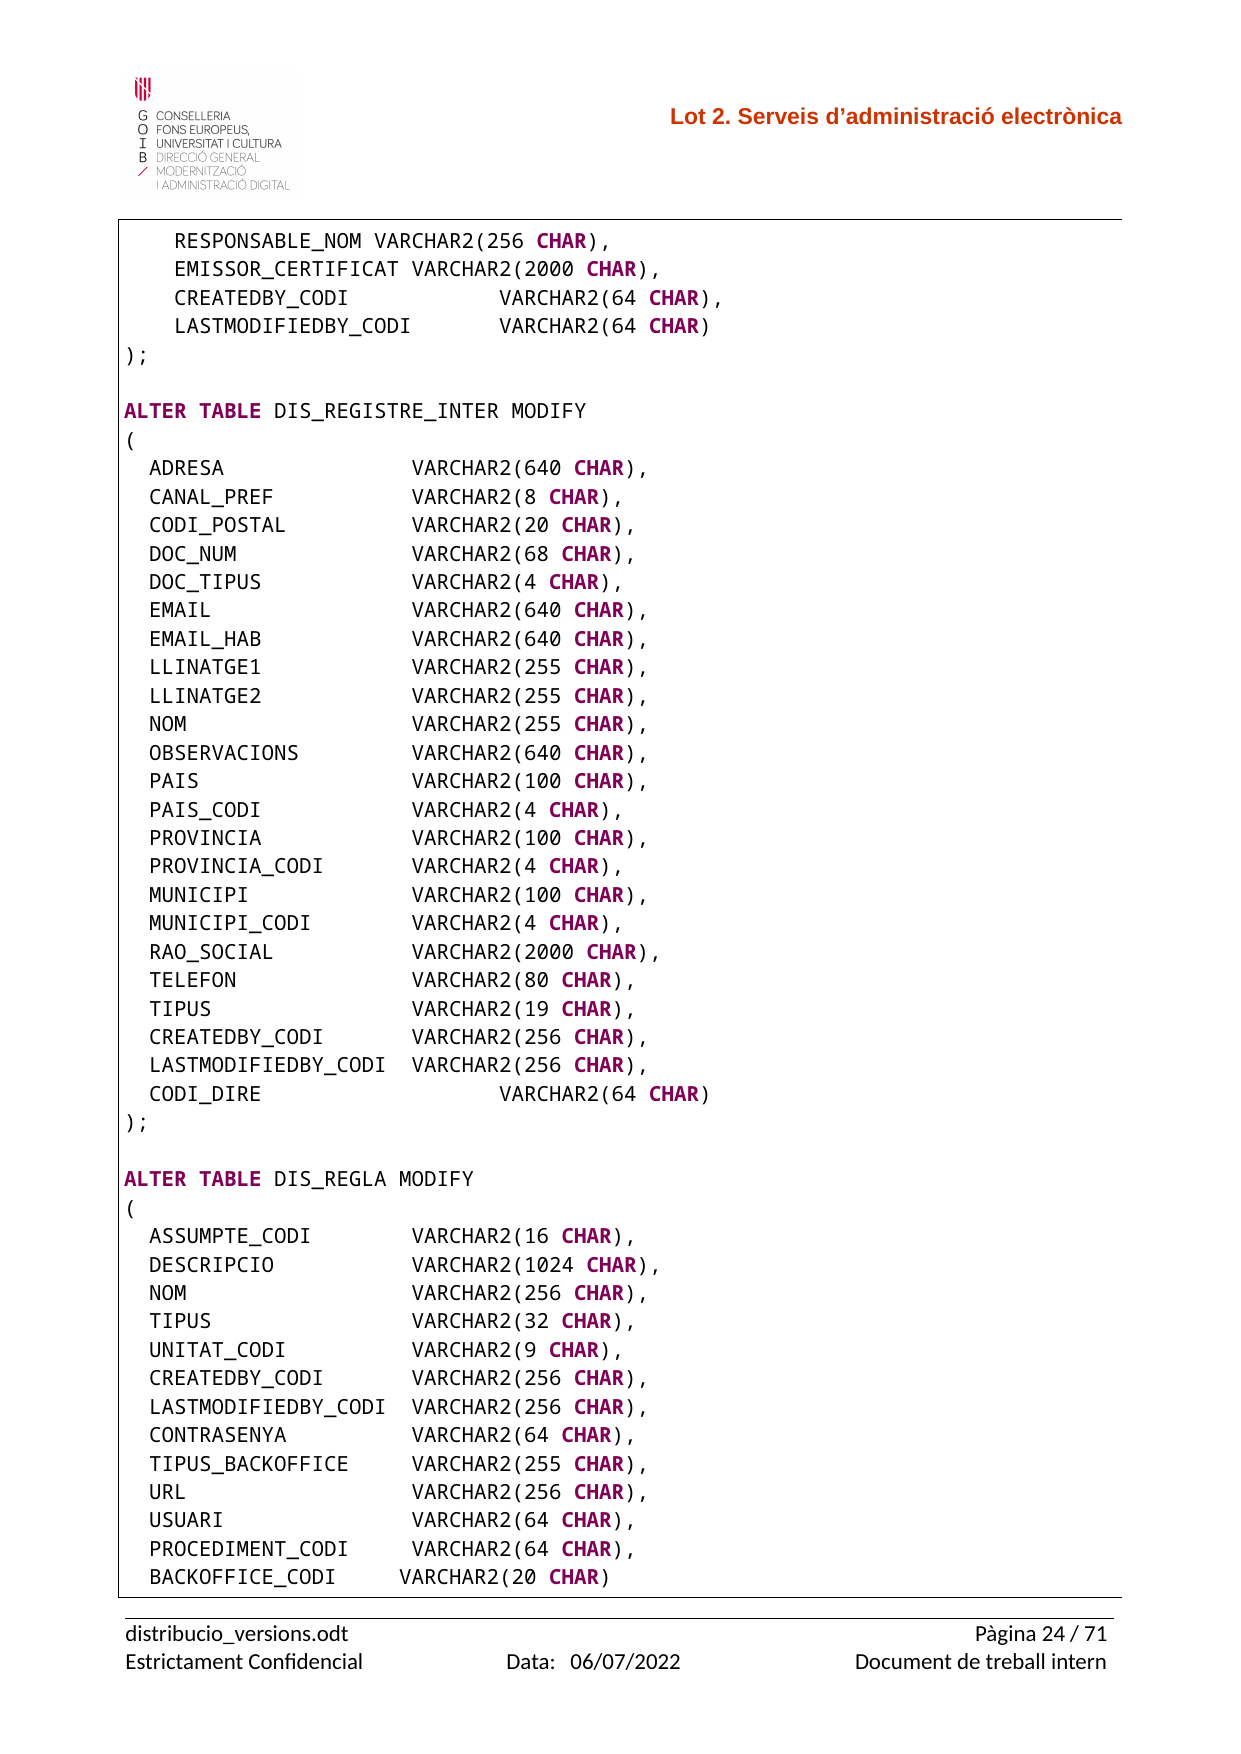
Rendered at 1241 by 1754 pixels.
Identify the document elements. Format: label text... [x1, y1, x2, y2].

table_header RESPONSABLE_NOM VARCHAR2(256 CHAR), EMISSOR_CERTIFICAT VARCHAR2(2000 CHAR), CREATEDBY_CODI VARCHAR2(64 CHAR), LASTMODIFIEDBY_CODI VARCHAR2(64 CHAR) ); ALTER TABLE DIS_REGISTRE_INTER MODIFY ( ADRESA VARCHAR2(640 CHAR), CANAL_PREF VARCHAR2(8 CHAR), CODI_POSTAL VARCHAR2(20 CHAR), DOC_NUM VARCHAR2(68 CHAR), DOC_TIPUS VARCHAR2(4 CHAR), EMAIL VARCHAR2(640 CHAR), EMAIL_HAB VARCHAR2(640 CHAR), LLINATGE1 VARCHAR2(255 CHAR), LLINATGE2 VARCHAR2(255 CHAR), NOM VARCHAR2(255 CHAR), OBSERVACIONS VARCHAR2(640 CHAR), PAIS VARCHAR2(100 CHAR), PAIS_CODI VARCHAR2(4 CHAR), PROVINCIA VARCHAR2(100 CHAR), PROVINCIA_CODI VARCHAR2(4 CHAR), MUNICIPI VARCHAR2(100 CHAR), MUNICIPI_CODI VARCHAR2(4 CHAR), RAO_SOCIAL VARCHAR2(2000 CHAR), TELEFON VARCHAR2(80 CHAR), TIPUS VARCHAR2(19 CHAR), CREATEDBY_CODI VARCHAR2(256 CHAR), LASTMODIFIEDBY_CODI VARCHAR2(256 CHAR), CODI_DIRE VARCHAR2(64 CHAR) ); ALTER TABLE DIS_REGLA MODIFY ( ASSUMPTE_CODI VARCHAR2(16 CHAR), DESCRIPCIO VARCHAR2(1024 CHAR), NOM VARCHAR2(256 CHAR), TIPUS VARCHAR2(32 CHAR), UNITAT_CODI VARCHAR2(9 CHAR), CREATEDBY_CODI VARCHAR2(256 CHAR), LASTMODIFIEDBY_CODI VARCHAR2(256 CHAR), CONTRASENYA VARCHAR2(64 CHAR), TIPUS_BACKOFFICE VARCHAR2(255 CHAR), URL VARCHAR2(256 CHAR), USUARI VARCHAR2(64 CHAR), PROCEDIMENT_CODI VARCHAR2(64 CHAR), BACKOFFICE_CODI VARCHAR2(20 CHAR) [119, 220, 1122, 1597]
picture [126, 70, 299, 197]
